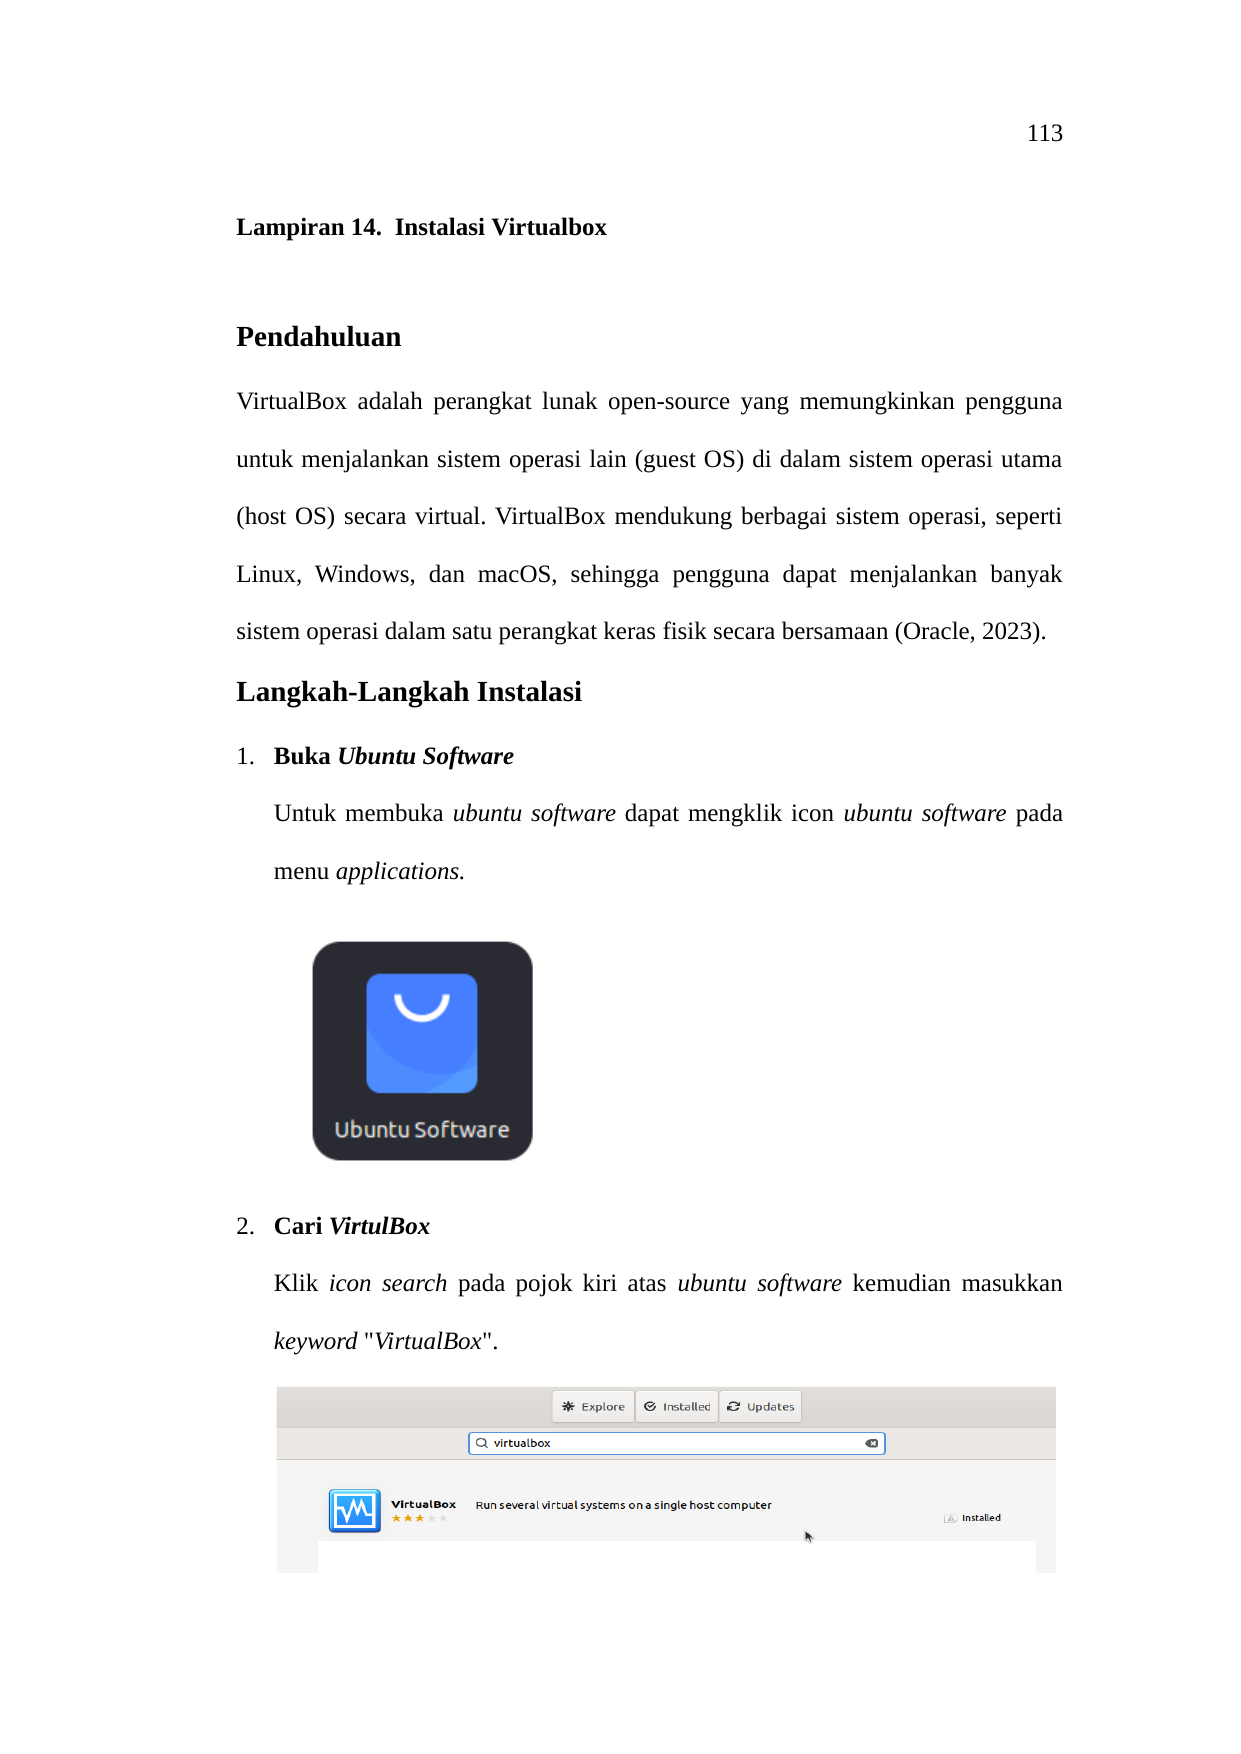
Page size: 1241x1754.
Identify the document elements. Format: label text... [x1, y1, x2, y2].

picture [276, 916, 573, 1179]
text VirtualBox adalah perangkat lunak open-source yang memungkinkan pengguna untuk menjalankan sistem operasi lain (guest OS) di dalam sistem operasi utama (host OS) secara virtual. VirtualBox mendukung berbagai sistem operasi, seperti Linux, Windows, dan macOS, sehingga pengguna dapat menjalankan banyak sistem operasi dalam satu perangkat keras fisik secara bersamaan (Oracle, 2023). [236, 386, 1063, 645]
text Langkah-Langkah Instalasi [236, 674, 1063, 707]
list Untuk membuka ubuntu software dapat mengklik icon ubuntu software pada menu applications. [236, 798, 1063, 884]
list Klik icon search pada pojok kiri atas ubuntu software kemudian masukkan keyword "VirtualBox". [236, 1268, 1063, 1354]
list Buka Ubuntu Software [236, 741, 1063, 769]
text Pendahuluan [236, 319, 1063, 353]
list Cari VirtulBox [236, 1211, 1063, 1239]
subtitle Instalasi Virtualbox [236, 212, 1063, 241]
